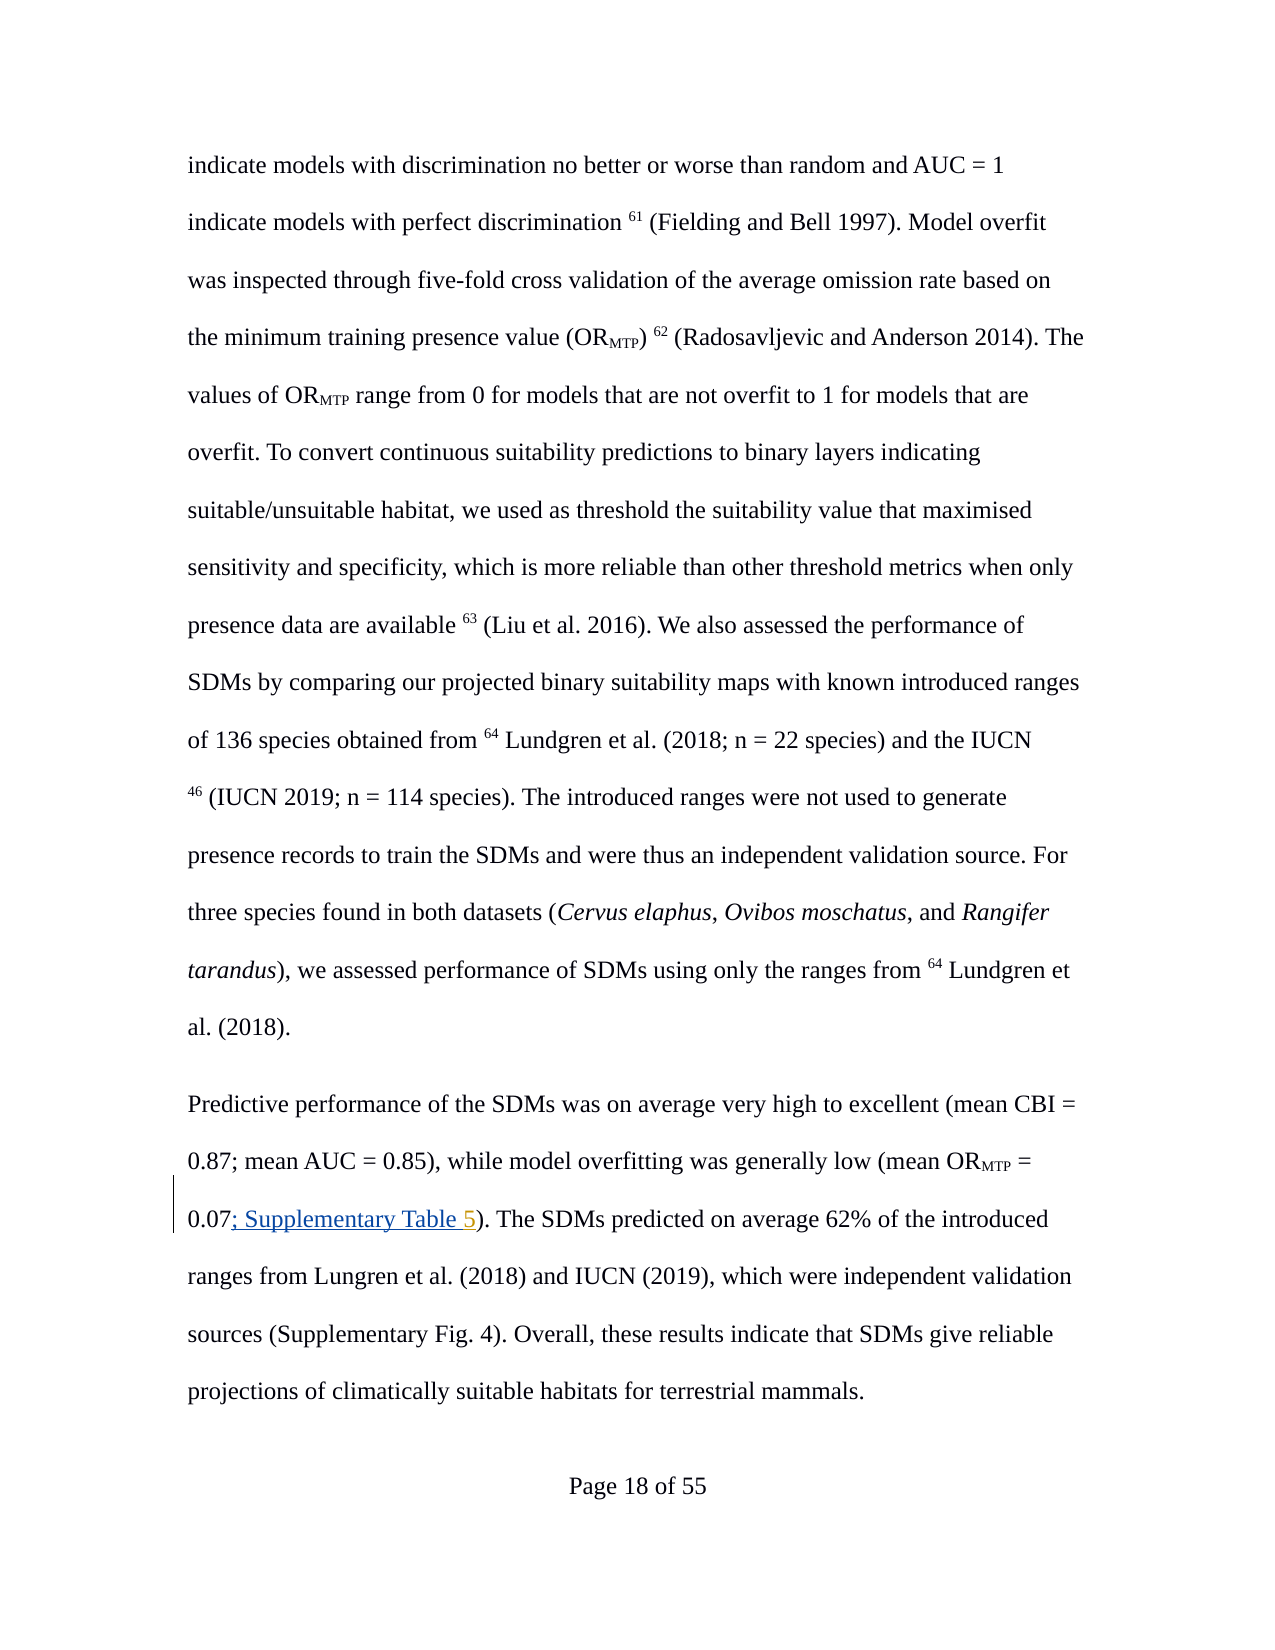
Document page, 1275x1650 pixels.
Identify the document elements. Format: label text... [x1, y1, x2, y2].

text Predictive performance of the SDMs was on average very high to excellent (mean CBI = 0.87; mean AUC = 0.85), while model overfitting was generally low (mean ORMTP = 0.07; Supplementary Table 5). The SDMs predicted on average 62% of the introduced ranges from Lungren et al. (2018) and IUCN (2019), which were independent validation sources (Supplementary Fig. 4). Overall, these results indicate that SDMs give reliable projections of climatically suitable habitats for terrestrial mammals. [187, 1089, 1087, 1405]
text indicate models with discrimination no better or worse than random and AUC = 1 indicate models with perfect discrimination 61⁠ (Fielding and Bell 1997). Model overfit was inspected through five-fold cross validation of the average omission rate based on the minimum training presence value (ORMTP) 62⁠ (Radosavljevic and Anderson 2014). The values of ORMTP range from 0 for models that are not overfit to 1 for models that are overfit. To convert continuous suitability predictions to binary layers indicating suitable/unsuitable habitat, we used as threshold the suitability value that maximised sensitivity and specificity, which is more reliable than other threshold metrics when only presence data are available 63⁠ (Liu et al. 2016). We also assessed the performance of SDMs by comparing our projected binary suitability maps with known introduced ranges of 136 species obtained from 64⁠ Lundgren et al. (2018; n = 22 species) and the IUCN 46⁠ (IUCN 2019; n = 114 species). The introduced ranges were not used to generate presence records to train the SDMs and were thus an independent validation source. For three species found in both datasets (Cervus elaphus, Ovibos moschatus, and Rangifer tarandus), we assessed performance of SDMs using only the ranges from 64⁠ Lundgren et al. (2018). [187, 150, 1087, 1041]
